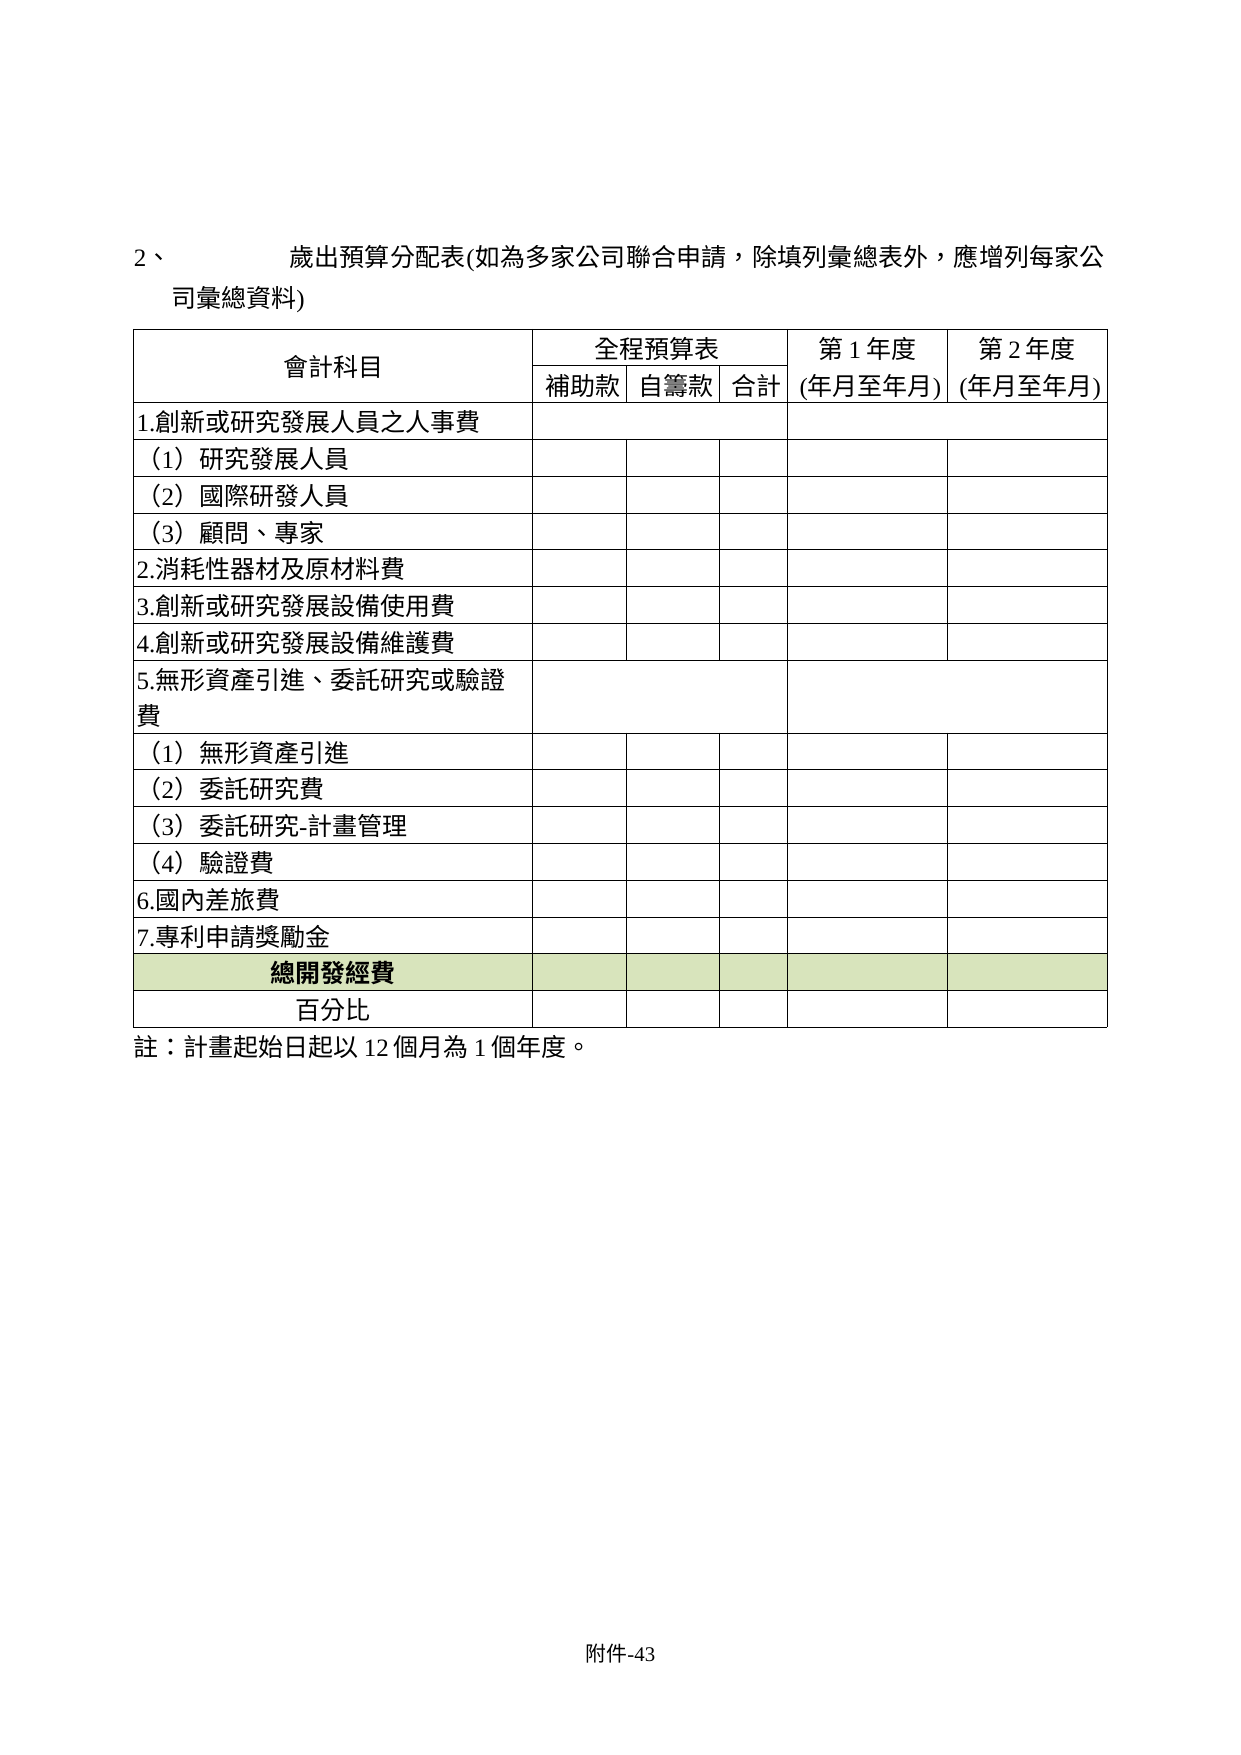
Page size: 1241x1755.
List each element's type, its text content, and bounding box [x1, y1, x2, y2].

table_cell [948, 918, 1107, 953]
table_cell 2.消耗性器材及原材料費 [134, 550, 532, 586]
table_cell [627, 807, 719, 843]
table_cell [788, 514, 947, 549]
table_cell [788, 587, 947, 623]
table_cell [533, 514, 626, 549]
table_cell [948, 807, 1107, 843]
table_cell [788, 844, 947, 880]
table_cell [720, 477, 787, 512]
table_cell [627, 844, 719, 880]
table_cell [533, 991, 626, 1027]
table_cell [720, 881, 787, 916]
table_cell [533, 624, 626, 659]
table_cell （1）無形資產引進 [134, 734, 532, 769]
table_cell [627, 918, 719, 953]
table_cell [533, 881, 626, 916]
table_cell [533, 403, 787, 439]
table_cell [533, 807, 626, 843]
table_cell [533, 770, 626, 806]
table_cell [948, 770, 1107, 806]
table_cell （1）研究發展人員 [134, 440, 532, 476]
table_cell [720, 550, 787, 586]
table_cell [788, 550, 947, 586]
table_cell [720, 770, 787, 806]
table_cell [720, 624, 787, 659]
table_cell 總開發經費 [134, 954, 532, 990]
table_cell [788, 807, 947, 843]
table_cell （2）委託研究費 [134, 770, 532, 806]
table_cell [533, 844, 626, 880]
table_cell 百分比 [134, 991, 532, 1027]
table_cell [533, 661, 787, 733]
table_cell [948, 624, 1107, 659]
table_cell （2）國際研發人員 [134, 477, 532, 512]
table_cell 3.創新或研究發展設備使用費 [134, 587, 532, 623]
table_cell [788, 991, 947, 1027]
table_cell [948, 954, 1107, 990]
table_cell [788, 734, 947, 769]
table_cell （3）顧問、專家 [134, 514, 532, 549]
table_cell [788, 770, 947, 806]
table_cell [948, 991, 1107, 1027]
table_cell [788, 954, 947, 990]
table_cell [720, 440, 787, 476]
table_cell [720, 991, 787, 1027]
table_cell （4）驗證費 [134, 844, 532, 880]
table_cell [627, 991, 719, 1027]
table_cell [533, 734, 626, 769]
table_cell [948, 514, 1107, 549]
table_cell [720, 514, 787, 549]
table_cell [533, 918, 626, 953]
table_cell 7.專利申請獎勵金 [134, 918, 532, 953]
table_cell 合計 [720, 366, 787, 402]
table_cell [788, 881, 947, 916]
table_cell [948, 587, 1107, 623]
table_cell 補助款 [533, 366, 626, 402]
table_cell [627, 770, 719, 806]
table_cell [788, 624, 947, 659]
table_cell [533, 954, 626, 990]
table_cell [627, 881, 719, 916]
table_cell [627, 550, 719, 586]
table_cell 4.創新或研究發展設備維護費 [134, 624, 532, 659]
table_cell [533, 587, 626, 623]
table_cell 5.無形資產引進、委託研究或驗證費 [134, 661, 532, 733]
list 歲出預算分配表(如為多家公司聯合申請，除填列彙總表外，應增列每家公司彙總資料) [133, 233, 1107, 316]
table_cell [627, 624, 719, 659]
table_cell [720, 807, 787, 843]
table_cell [948, 440, 1107, 476]
table_cell [788, 477, 947, 512]
table_cell [627, 514, 719, 549]
table_cell [627, 734, 719, 769]
table_cell [720, 587, 787, 623]
table_cell [948, 550, 1107, 586]
table_cell [788, 661, 1107, 733]
table_cell （3）委託研究-計畫管理 [134, 807, 532, 843]
table_cell [788, 440, 947, 476]
table_header 全程預算表 [533, 330, 787, 365]
table_cell [533, 550, 626, 586]
table_cell 自籌款 [627, 366, 719, 402]
table_cell [948, 881, 1107, 916]
table_cell 6.國內差旅費 [134, 881, 532, 916]
table_header 第1年度 (年月至年月) [788, 330, 947, 402]
table_cell [948, 477, 1107, 512]
table_header 第2年度 (年月至年月) [948, 330, 1107, 402]
table_cell [948, 734, 1107, 769]
table_cell [533, 440, 626, 476]
table_cell [720, 954, 787, 990]
table_cell [627, 477, 719, 512]
table_cell [788, 403, 1107, 439]
table_cell [720, 918, 787, 953]
table_header 會計科目 [134, 330, 532, 402]
table_cell [720, 844, 787, 880]
text 註：計畫起始日起以12個月為1個年度。 [133, 1028, 1107, 1063]
table_cell [627, 440, 719, 476]
table_cell [627, 587, 719, 623]
table_cell [627, 954, 719, 990]
table_cell [948, 844, 1107, 880]
table_cell [533, 477, 626, 512]
table_cell 1.創新或研究發展人員之人事費 [134, 403, 532, 439]
table_cell [720, 734, 787, 769]
table_cell [788, 918, 947, 953]
